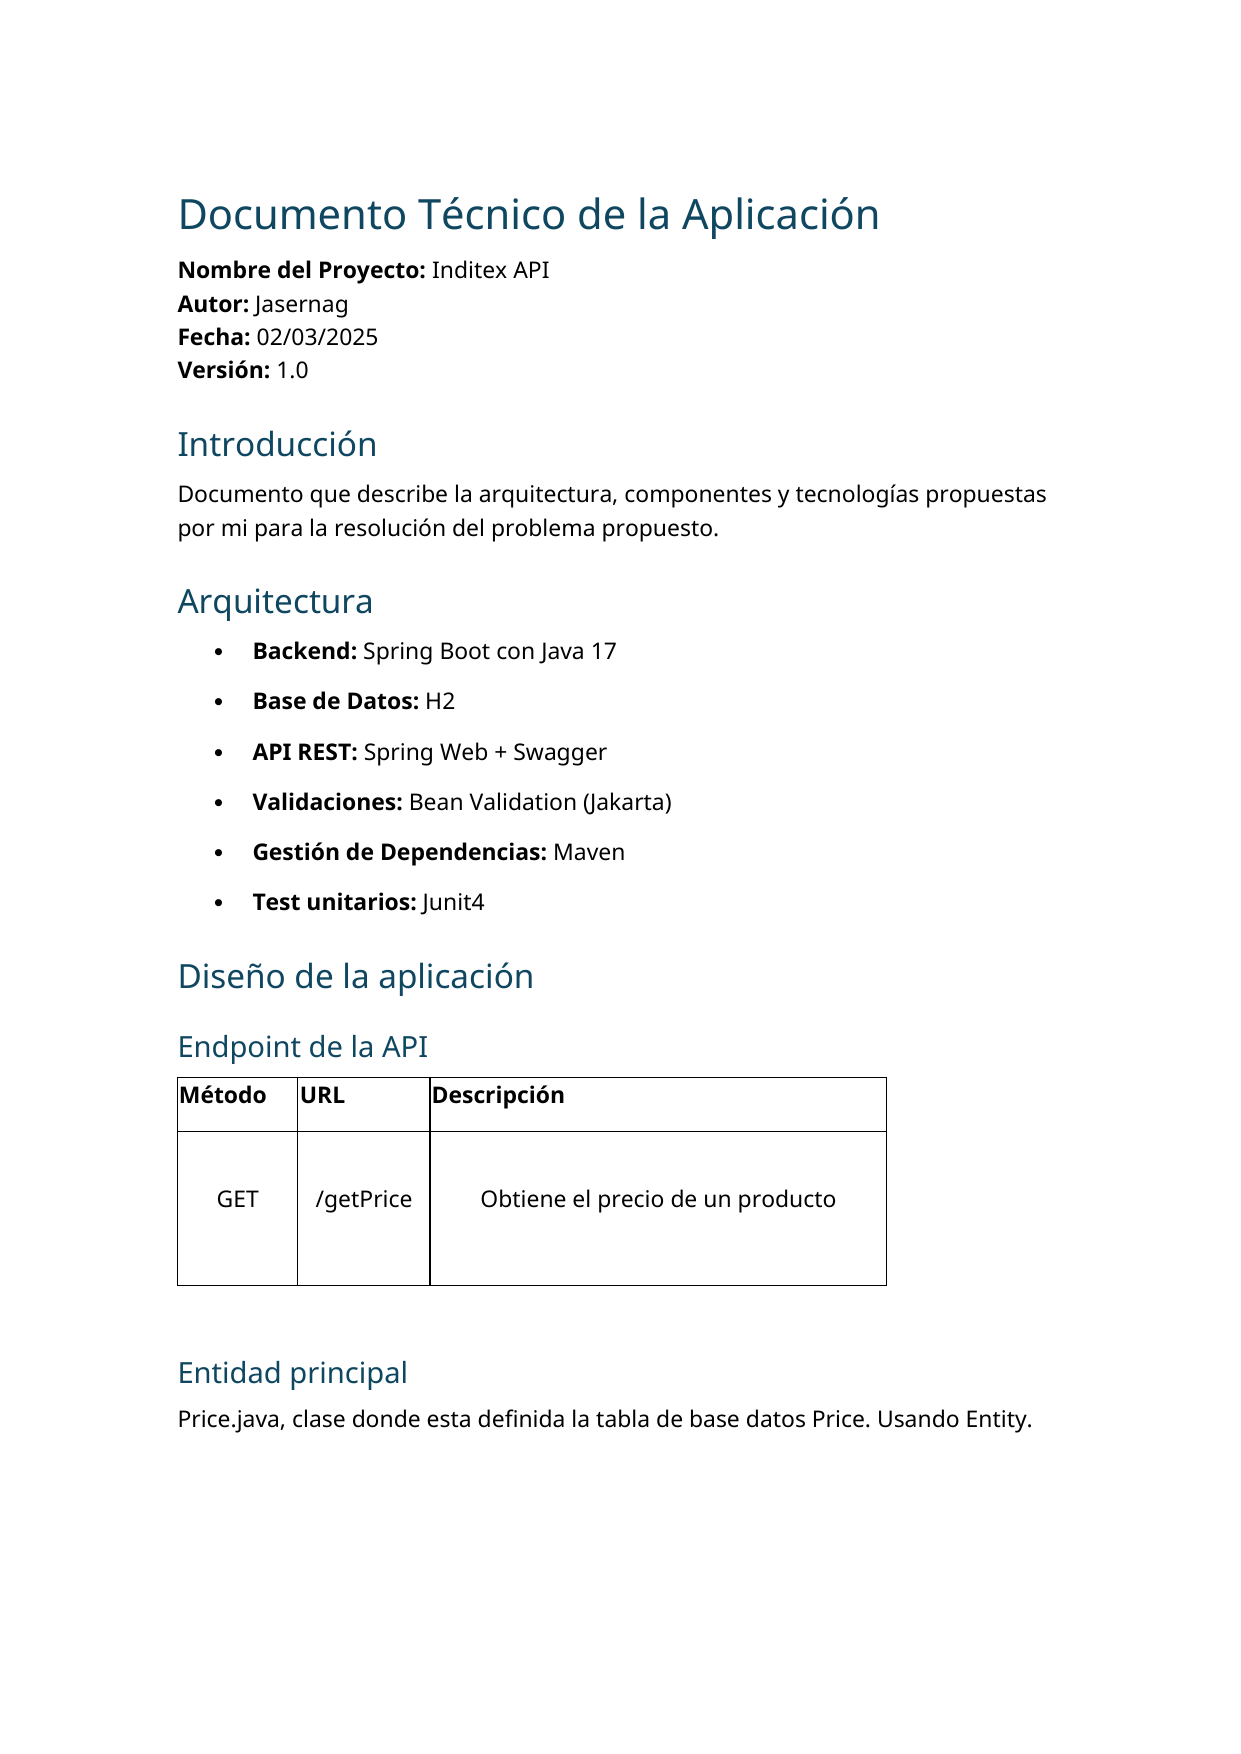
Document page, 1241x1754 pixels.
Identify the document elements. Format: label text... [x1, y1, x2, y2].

table_header Método [178, 1078, 297, 1131]
subtitle Arquitectura [177, 578, 1063, 624]
list Test unitarios: Junit4 [215, 886, 1063, 917]
list API REST: Spring Web + Swagger [215, 735, 1063, 767]
table_cell Obtiene el precio de un producto [431, 1132, 886, 1285]
table_cell /getPrice [298, 1132, 429, 1285]
table_cell GET [178, 1132, 297, 1285]
text Nombre del Proyecto: Inditex API Autor: Jasernag Fecha: 02/03/2025 Versión: 1.0 [177, 254, 1063, 386]
table_header URL [298, 1078, 429, 1131]
subtitle Introducción [177, 421, 1063, 467]
list Gestión de Dependencias: Maven [215, 836, 1063, 867]
subtitle Documento Técnico de la Aplicación [177, 185, 1063, 242]
list Backend: Spring Boot con Java 17 [215, 635, 1063, 666]
subtitle Endpoint de la API [177, 1026, 1063, 1066]
list Base de Datos: H2 [215, 685, 1063, 717]
list Validaciones: Bean Validation (Jakarta) [215, 786, 1063, 817]
text Price.java, clase donde esta definida la tabla de base datos Price. Usando Entity. [177, 1403, 1063, 1434]
text Documento que describe la arquitectura, componentes y tecnologías propuestas por mi para la resolución del problema propuesto. [177, 478, 1063, 543]
subtitle Diseño de la aplicación [177, 952, 1063, 998]
subtitle Entidad principal [177, 1352, 1063, 1392]
table_header Descripción [431, 1078, 886, 1131]
